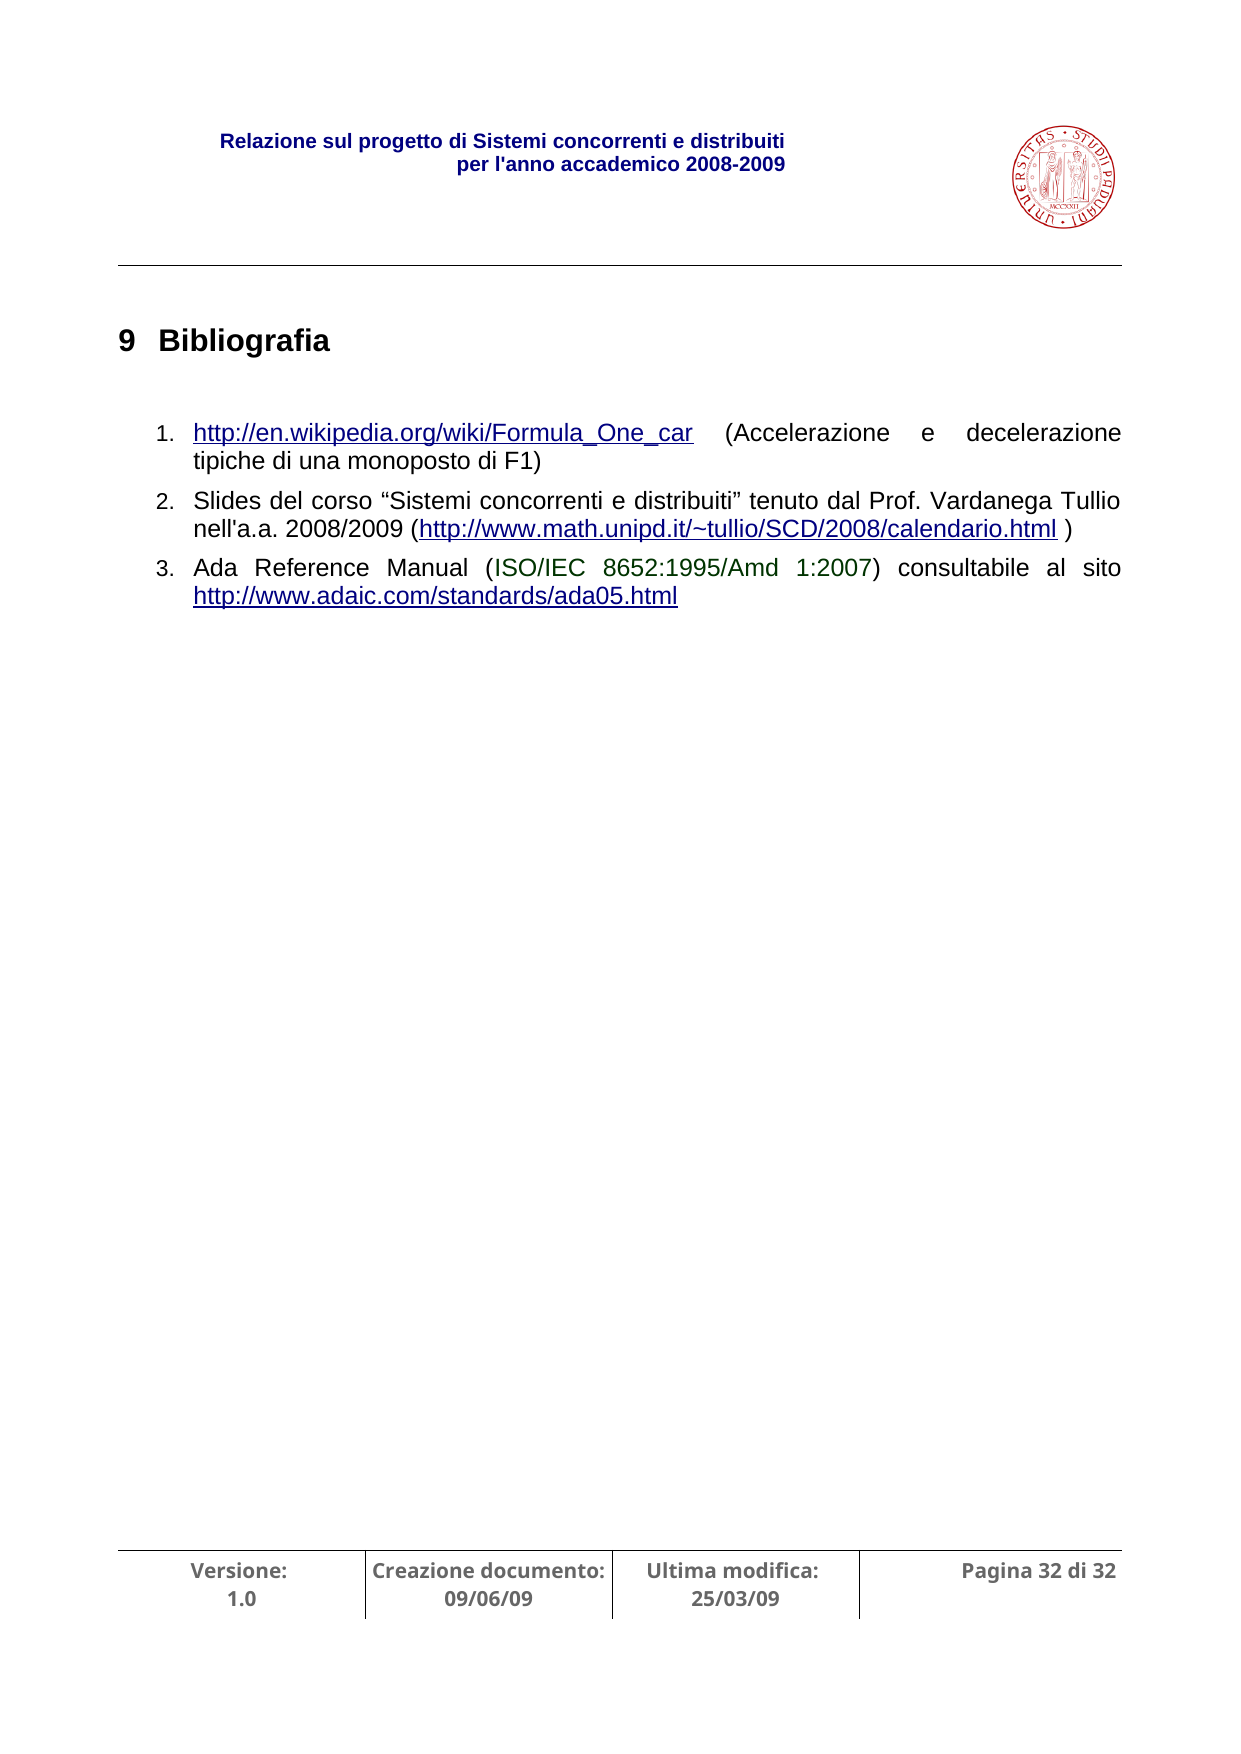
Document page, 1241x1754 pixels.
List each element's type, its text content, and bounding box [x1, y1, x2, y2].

subtitle Bibliografia [118, 323, 1122, 358]
list http://en.wikipedia.org/wiki/Formula_One_car (Accelerazione e decelerazione tipiche di una monoposto di F1) [156, 419, 1122, 475]
picture [1010, 123, 1117, 231]
list Slides del corso “Sistemi concorrenti e distribuiti” tenuto dal Prof. Vardanega Tullio nell'a.a. 2008/2009 (http://www.math.unipd.it/~tullio/SCD/2008/calendario.html ) [156, 487, 1122, 542]
list Ada Reference Manual (ISO/IEC 8652:1995/Amd 1:2007) consultabile al sito http://www.adaic.com/standards/ada05.html [156, 554, 1122, 610]
